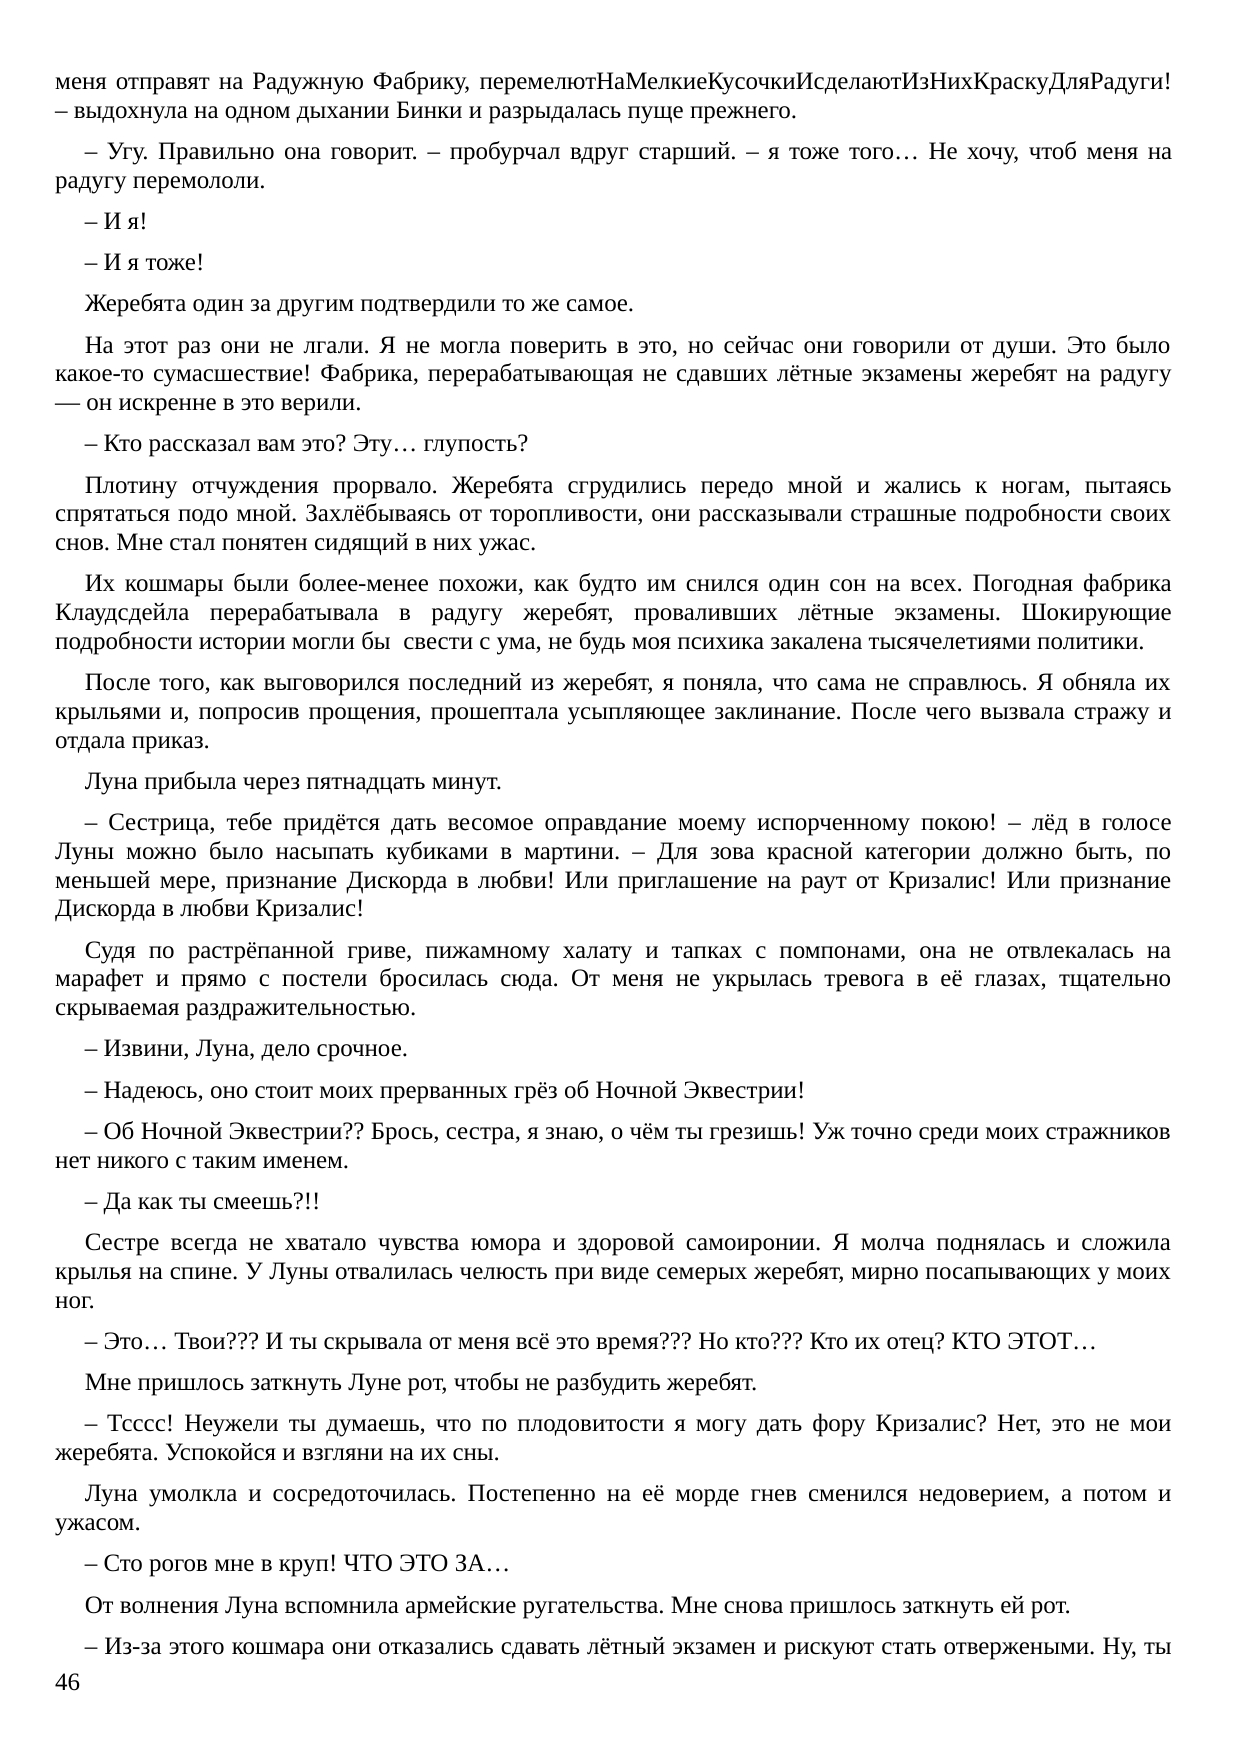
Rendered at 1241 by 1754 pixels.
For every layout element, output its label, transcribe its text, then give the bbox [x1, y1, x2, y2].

text От волнения Луна вспомнила армейские ругательства. Мне снова пришлось заткнуть ей рот. [55, 1590, 1173, 1618]
text – И я! [55, 206, 1173, 235]
text – Сто рогов мне в круп! ЧТО ЭТО ЗА… [55, 1548, 1173, 1577]
text – Да как ты смеешь?!! [55, 1186, 1173, 1215]
text Судя по растрёпанной гриве, пижамному халату и тапках с помпонами, она не отвлекалась на марафет и прямо с постели бросилась сюда. От меня не укрылась тревога в её глазах, тщательно скрываемая раздражительностью. [55, 935, 1173, 1021]
text – Из-за этого кошмара они отказались сдавать лётный экзамен и рискуют стать отвержеными. Ну, ты [55, 1631, 1173, 1660]
text меня отправят на Радужную Фабрику, перемелютНаМелкиеКусочкиИсделаютИзНихКраскуДляРадуги! – выдохнула на одном дыхании Бинки и разрыдалась пуще прежнего. [55, 66, 1173, 123]
text Мне пришлось заткнуть Луне рот, чтобы не разбудить жеребят. [55, 1367, 1173, 1396]
text – Это… Твои??? И ты скрывала от меня всё это время??? Но кто??? Кто их отец? КТО ЭТОТ… [55, 1326, 1173, 1355]
text Их кошмары были более-менее похожи, как будто им снился один сон на всех. Погодная фабрика Клаудсдейла перерабатывала в радугу жеребят, проваливших лётные экзамены. Шокирующие подробности истории могли бы свести с ума, не будь моя психика закалена тысячелетиями политики. [55, 568, 1173, 655]
text После того, как выговорился последний из жеребят, я поняла, что сама не справлюсь. Я обняла их крыльями и, попросив прощения, прошептала усыпляющее заклинание. После чего вызвала стражу и отдала приказ. [55, 667, 1173, 753]
text – Тсссс! Неужели ты думаешь, что по плодовитости я могу дать фору Кризалис? Нет, это не мои жеребята. Успокойся и взгляни на их сны. [55, 1408, 1173, 1466]
text – Кто рассказал вам это? Эту… глупость? [55, 428, 1173, 457]
text – Надеюсь, оно стоит моих прерванных грёз об Ночной Эквестрии! [55, 1075, 1173, 1103]
text – Угу. Правильно она говорит. – пробурчал вдруг старший. – я тоже того… Не хочу, чтоб меня на радугу перемололи. [55, 136, 1173, 193]
text Сестре всегда не хватало чувства юмора и здоровой самоиронии. Я молча поднялась и сложила крылья на спине. У Луны отвалилась челюсть при виде семерых жеребят, мирно посапывающих у моих ног. [55, 1227, 1173, 1313]
text – Об Ночной Эквестрии?? Брось, сестра, я знаю, о чём ты грезишь! Уж точно среди моих стражников нет никого с таким именем. [55, 1116, 1173, 1173]
text – И я тоже! [55, 247, 1173, 276]
text Луна прибыла через пятнадцать минут. [55, 766, 1173, 795]
text Плотину отчуждения прорвало. Жеребята сгрудились передо мной и жались к ногам, пытаясь спрятаться подо мной. Захлёбываясь от торопливости, они рассказывали страшные подробности своих снов. Мне стал понятен сидящий в них ужас. [55, 470, 1173, 556]
text Жеребята один за другим подтвердили то же самое. [55, 288, 1173, 317]
text На этот раз они не лгали. Я не могла поверить в это, но сейчас они говорили от души. Это было какое-то сумасшествие! Фабрика, перерабатывающая не сдавших лётные экзамены жеребят на радугу — он искренне в это верили. [55, 330, 1173, 416]
text Луна умолкла и сосредоточилась. Постепенно на её морде гнев сменился недоверием, а потом и ужасом. [55, 1478, 1173, 1536]
text – Извини, Луна, дело срочное. [55, 1033, 1173, 1062]
text – Сестрица, тебе придётся дать весомое оправдание моему испорченному покою! – лёд в голосе Луны можно было насыпать кубиками в мартини. – Для зова красной категории должно быть, по меньшей мере, признание Дискорда в любви! Или приглашение на раут от Кризалис! Или признание Дискорда в любви Кризалис! [55, 807, 1173, 922]
